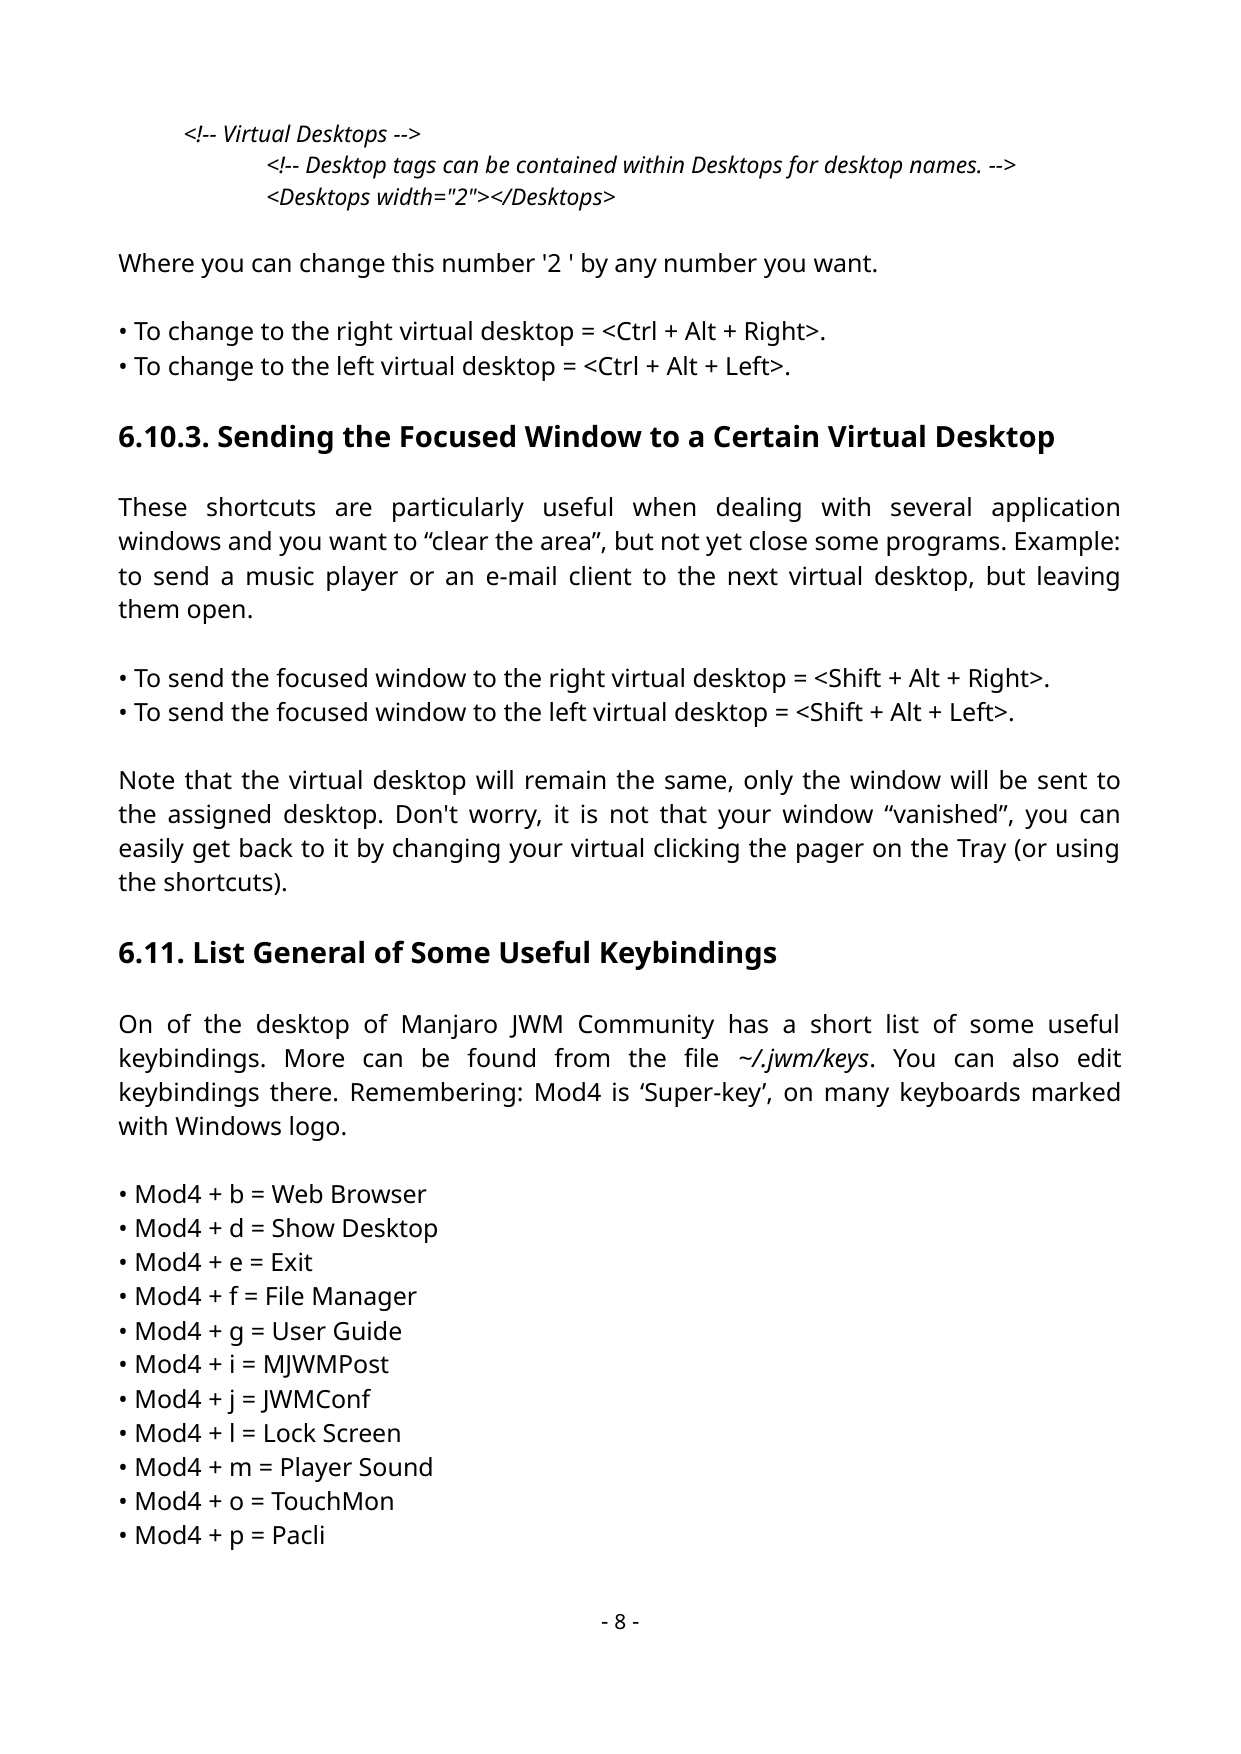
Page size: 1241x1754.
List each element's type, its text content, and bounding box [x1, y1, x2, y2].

text <!-- Desktop tags can be contained within Desktops for desktop names. --> [177, 149, 1122, 181]
text • To send the focused window to the left virtual desktop = <Shift + Alt + Left>. [118, 694, 1122, 728]
text • Mod4 + b = Web Browser [118, 1177, 1122, 1211]
text • Mod4 + l = Lock Screen [118, 1415, 1122, 1449]
text • To send the focused window to the right virtual desktop = <Shift + Alt + Right>. [118, 660, 1122, 694]
text • To change to the left virtual desktop = <Ctrl + Alt + Left>. [118, 348, 1122, 382]
text • Mod4 + j = JWMConf [118, 1381, 1122, 1415]
subtitle 6.11. List General of Some Useful Keybindings [118, 933, 1122, 972]
text <!-- Virtual Desktops --> [177, 118, 1122, 149]
text Where you can change this number '2 ' by any number you want. [118, 246, 1122, 280]
text • Mod4 + e = Exit [118, 1245, 1122, 1279]
text Note that the virtual desktop will remain the same, only the window will be sent to the assigned desktop. Don't worry, it is not that your window “vanished”, you can easily get back to it by changing your virtual clicking the pager on the Tray (or using the shortcuts). [118, 762, 1122, 899]
text • Mod4 + d = Show Desktop [118, 1211, 1122, 1245]
text • Mod4 + f = File Manager [118, 1279, 1122, 1313]
text • Mod4 + g = User Guide [118, 1313, 1122, 1347]
text On of the desktop of Manjaro JWM Community has a short list of some useful keybindings. More can be found from the file ~/.jwm/keys. You can also edit keybindings there. Remembering: Mod4 is ‘Super-key’, on many keyboards marked with Windows logo. [118, 1007, 1122, 1143]
subtitle 6.10.3. Sending the Focused Window to a Certain Virtual Desktop [118, 416, 1122, 456]
text • Mod4 + o = TouchMon [118, 1483, 1122, 1517]
text • Mod4 + m = Player Sound [118, 1449, 1122, 1483]
text • To change to the right virtual desktop = <Ctrl + Alt + Right>. [118, 314, 1122, 348]
text • Mod4 + p = Pacli [118, 1517, 1122, 1552]
text • Mod4 + i = MJWMPost [118, 1347, 1122, 1381]
text <Desktops width="2"></Desktops> [177, 181, 1122, 212]
text These shortcuts are particularly useful when dealing with several application windows and you want to “clear the area”, but not yet close some programs. Example: to send a music player or an e-mail client to the next virtual desktop, but leaving them open. [118, 490, 1122, 626]
